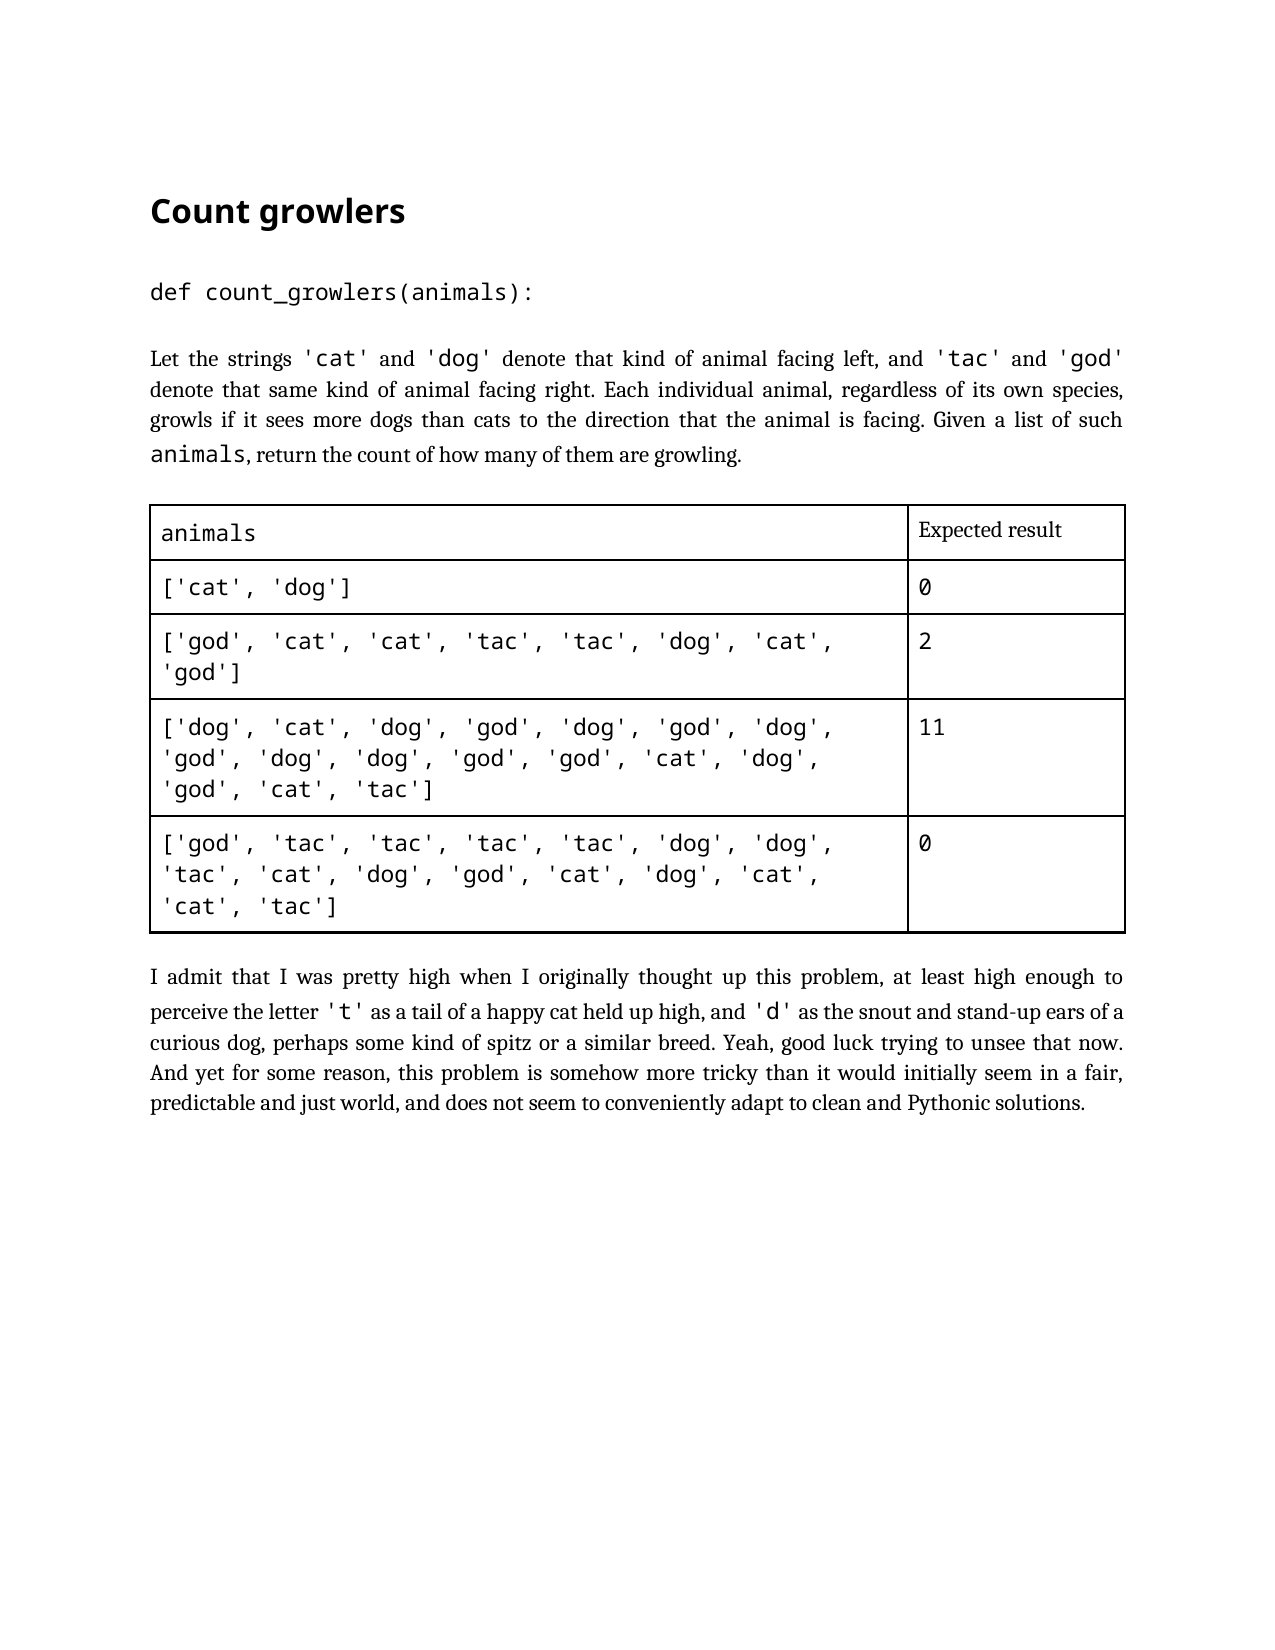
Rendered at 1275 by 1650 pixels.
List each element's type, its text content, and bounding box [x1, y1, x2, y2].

table_cell 0 [909, 561, 1124, 613]
table_cell 11 [909, 700, 1124, 815]
table_header Expected result [909, 506, 1124, 558]
subtitle Count growlers [150, 187, 1125, 233]
table_cell ['cat', 'dog'] [151, 561, 907, 613]
text Let the strings 'cat' and 'dog' denote that kind of animal facing left, and 'tac' and 'god' denote that same kind of animal facing right. Each individual animal, regardless of its own species, growls if it sees more dogs than cats to the direction that the animal is facing. Given a list of such animals, return the count of how many of them are growling. [150, 342, 1125, 469]
table_cell 2 [909, 615, 1124, 698]
table_cell ['god', 'tac', 'tac', 'tac', 'tac', 'dog', 'dog', 'tac', 'cat', 'dog', 'god', 'cat', 'dog', 'cat', 'cat', 'tac'] [151, 817, 907, 931]
table_cell ['god', 'cat', 'cat', 'tac', 'tac', 'dog', 'cat', 'god'] [151, 615, 907, 698]
table_cell ['dog', 'cat', 'dog', 'god', 'dog', 'god', 'dog', 'god', 'dog', 'dog', 'god', 'god', 'cat', 'dog', 'god', 'cat', 'tac'] [151, 700, 907, 815]
text I admit that I was pretty high when I originally thought up this problem, at least high enough to perceive the letter 't' as a tail of a happy cat held up high, and 'd' as the snout and stand-up ears of a curious dog, perhaps some kind of spitz or a similar breed. Yeah, good luck trying to unsee that now. And yet for some reason, this problem is somehow more tricky than it would initially seem in a fair, predictable and just world, and does not seem to conveniently adapt to clean and Pythonic solutions. [150, 964, 1125, 1117]
table_header animals [151, 506, 907, 558]
text def count_growlers(animals): [150, 276, 1125, 307]
table_cell 0 [909, 817, 1124, 931]
